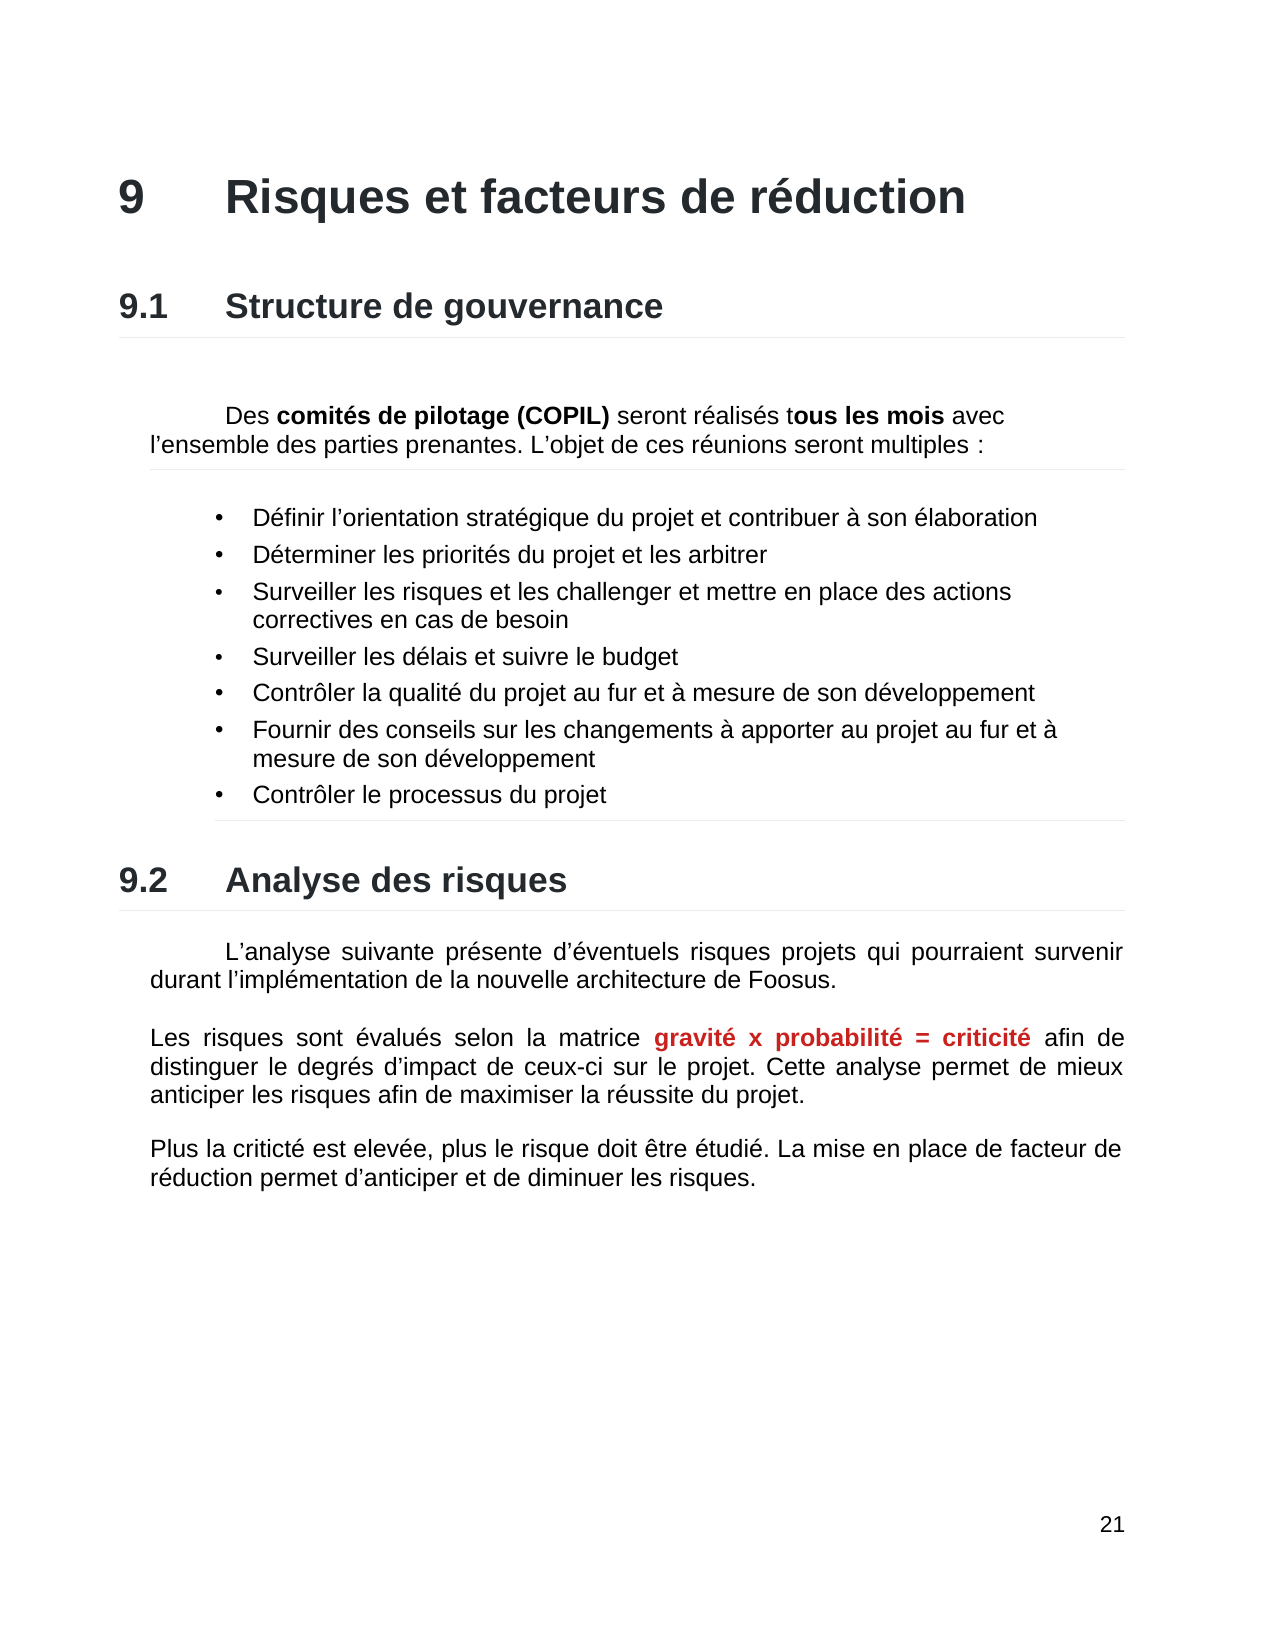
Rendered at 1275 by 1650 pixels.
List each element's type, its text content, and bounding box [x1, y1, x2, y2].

list Contrôler le processus du projet [215, 780, 1125, 820]
list Définir l’orientation stratégique du projet et contribuer à son élaboration [215, 503, 1125, 532]
list Fournir des conseils sur les changements à apporter au projet au fur et à mesure de son développement [215, 715, 1125, 773]
text Des comités de pilotage (COPIL) seront réalisés tous les mois avec l’ensemble des parties prenantes. L’objet de ces réunions seront multiples : [150, 401, 1125, 469]
list Contrôler la qualité du projet au fur et à mesure de son développement [215, 678, 1125, 707]
text L’analyse suivante présente d’éventuels risques projets qui pourraient survenir durant l’implémentation de la nouvelle architecture de Foosus. Les risques sont évalués selon la matrice gravité x probabilité = criticité afin de distinguer le degrés d’impact de ceux-ci sur le projet. Cette analyse permet de mieux anticiper les risques afin de maximiser la réussite du projet. [150, 936, 1125, 1109]
list Déterminer les priorités du projet et les arbitrer [215, 540, 1125, 569]
subtitle Analyse des risques [119, 859, 1125, 910]
subtitle Structure de gouvernance [119, 286, 1125, 337]
list Surveiller les délais et suivre le budget [215, 642, 1125, 671]
list Surveiller les risques et les challenger et mettre en place des actions correctives en cas de besoin [215, 576, 1125, 634]
subtitle Risques et facteurs de réduction [119, 168, 1125, 223]
text Plus la criticté est elevée, plus le risque doit être étudié. La mise en place de facteur de réduction permet d’anticiper et de diminuer les risques. [150, 1134, 1125, 1191]
